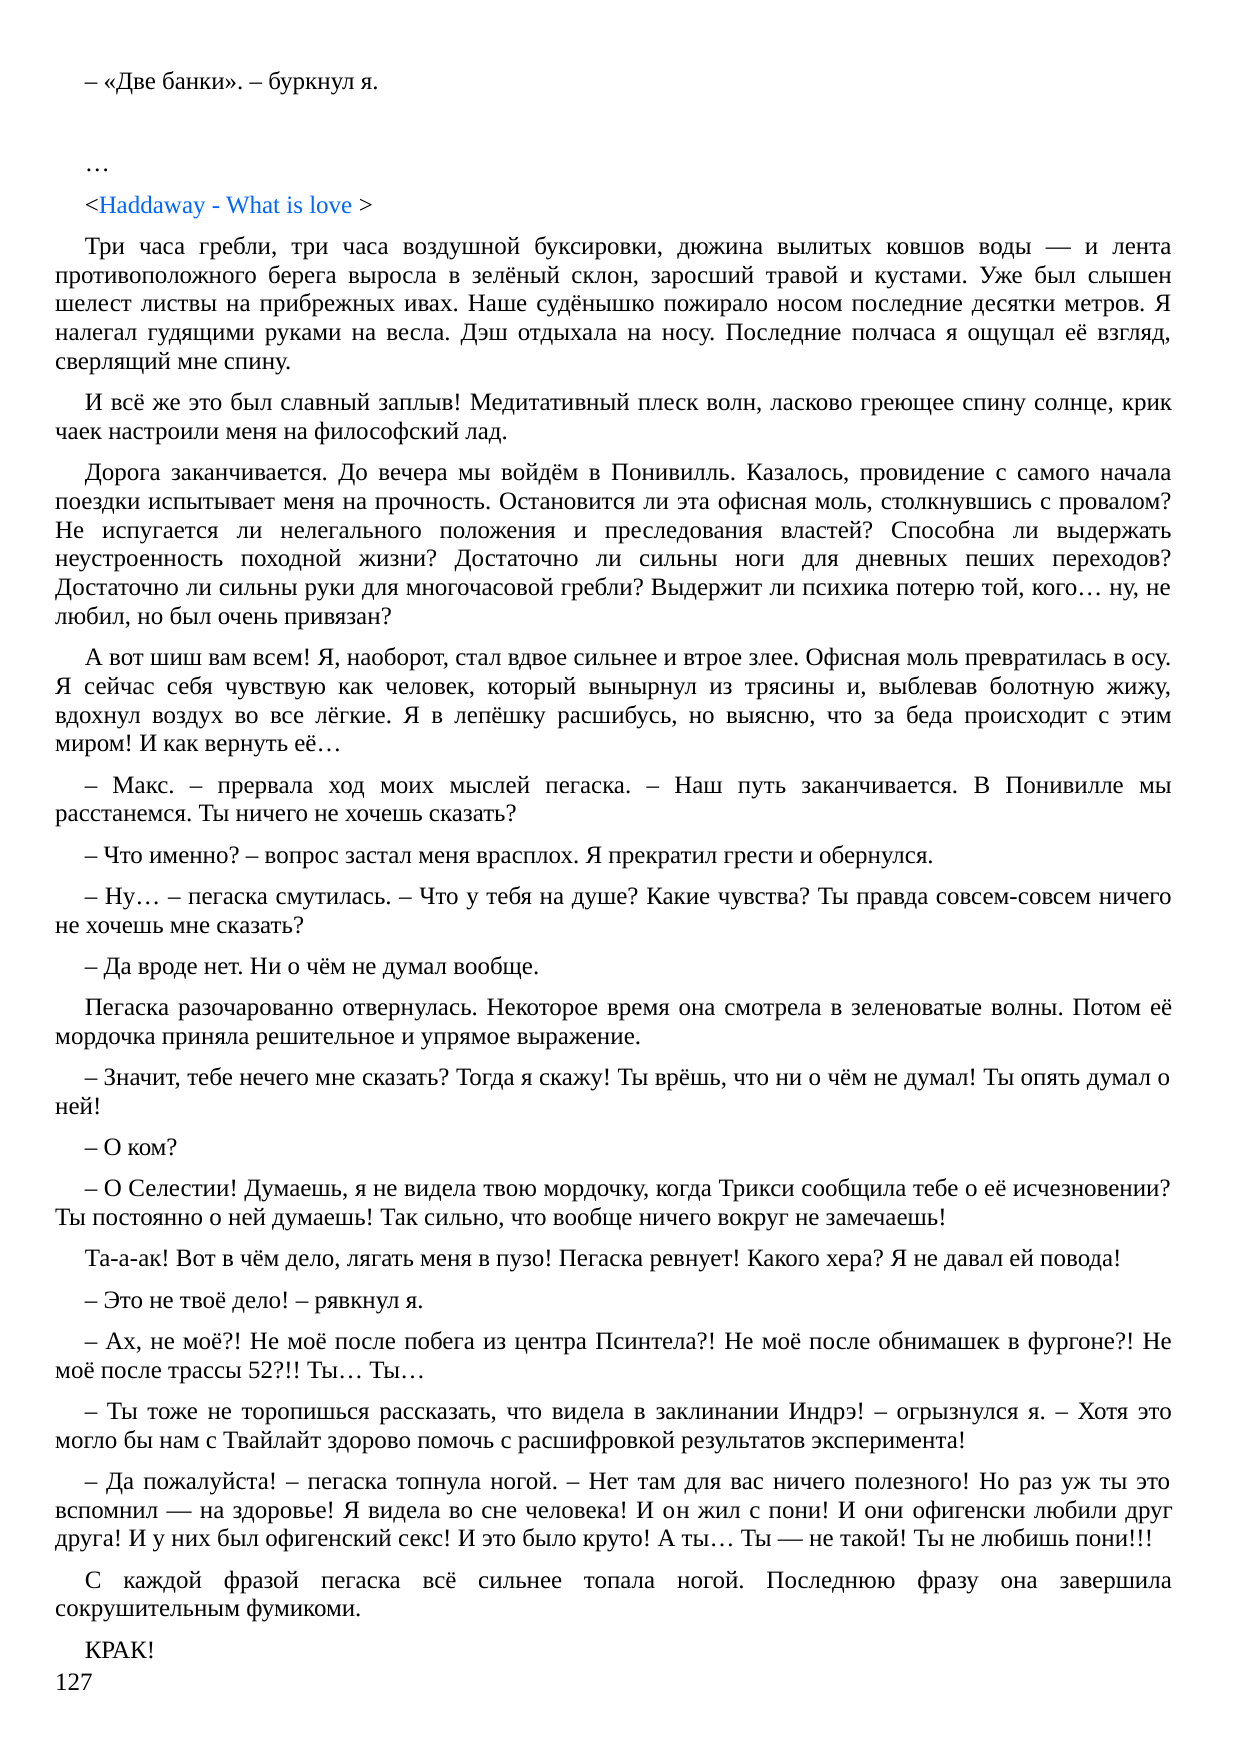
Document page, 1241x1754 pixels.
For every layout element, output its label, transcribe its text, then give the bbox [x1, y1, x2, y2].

text – Да вроде нет. Ни о чём не думал вообще. [55, 951, 1173, 980]
text Та-а-ак! Вот в чём дело, лягать меня в пузо! Пегаска ревнует! Какого хера? Я не давал ей повода! [55, 1243, 1173, 1272]
text … [55, 148, 1173, 177]
text Дорога заканчивается. До вечера мы войдём в Понивилль. Казалось, провидение с самого начала поездки испытывает меня на прочность. Остановится ли эта офисная моль, столкнувшись с провалом? Не испугается ли нелегального положения и преследования властей? Способна ли выдержать неустроенность походной жизни? Достаточно ли сильны ноги для дневных пеших переходов? Достаточно ли сильны руки для многочасовой гребли? Выдержит ли психика потерю той, кого… ну, не любил, но был очень привязан? [55, 457, 1173, 630]
text – Что именно? – вопрос застал меня врасплох. Я прекратил грести и обернулся. [55, 840, 1173, 868]
text – Ты тоже не торопишься рассказать, что видела в заклинании Индрэ! – огрызнулся я. – Хотя это могло бы нам с Твайлайт здорово помочь с расшифровкой результатов эксперимента! [55, 1396, 1173, 1453]
text <Haddaway - What is love > [55, 190, 1173, 218]
text – Значит, тебе нечего мне сказать? Тогда я скажу! Ты врёшь, что ни о чём не думал! Ты опять думал о ней! [55, 1062, 1173, 1120]
text – Да пожалуйста! – пегаска топнула ногой. – Нет там для вас ничего полезного! Но раз уж ты это вспомнил — на здоровье! Я видела во сне человека! И он жил с пони! И они офигенски любили друг друга! И у них был офигенский секс! И это было круто! А ты… Ты — не такой! Ты не любишь пони!!! [55, 1466, 1173, 1552]
text – О Селестии! Думаешь, я не видела твою мордочку, когда Трикси сообщила тебе о её исчезновении? Ты постоянно о ней думаешь! Так сильно, что вообще ничего вокруг не замечаешь! [55, 1173, 1173, 1231]
text КРАК! [55, 1635, 1173, 1663]
text Пегаска разочарованно отвернулась. Некоторое время она смотрела в зеленоватые волны. Потом её мордочка приняла решительное и упрямое выражение. [55, 992, 1173, 1050]
text – Макс. – прервала ход моих мыслей пегаска. – Наш путь заканчивается. В Понивилле мы расстанемся. Ты ничего не хочешь сказать? [55, 770, 1173, 827]
text – Ну… – пегаска смутилась. – Что у тебя на душе? Какие чувства? Ты правда совсем-совсем ничего не хочешь мне сказать? [55, 881, 1173, 938]
text И всё же это был славный заплыв! Медитативный плеск волн, ласково греющее спину солнце, крик чаек настроили меня на философский лад. [55, 387, 1173, 445]
text – Ах, не моё?! Не моё после побега из центра Псинтела?! Не моё после обнимашек в фургоне?! Не моё после трассы 52?!! Ты… Ты… [55, 1326, 1173, 1383]
text С каждой фразой пегаска всё сильнее топала ногой. Последнюю фразу она завершила сокрушительным фумикоми. [55, 1565, 1173, 1622]
text Три часа гребли, три часа воздушной буксировки, дюжина вылитых ковшов воды — и лента противоположного берега выросла в зелёный склон, заросший травой и кустами. Уже был слышен шелест листвы на прибрежных ивах. Наше судёнышко пожирало носом последние десятки метров. Я налегал гудящими руками на весла. Дэш отдыхала на носу. Последние полчаса я ощущал её взгляд, сверлящий мне спину. [55, 231, 1173, 375]
text – О ком? [55, 1132, 1173, 1161]
text – Это не твоё дело! – рявкнул я. [55, 1285, 1173, 1313]
text А вот шиш вам всем! Я, наоборот, стал вдвое сильнее и втрое злее. Офисная моль превратилась в осу. Я сейчас себя чувствую как человек, который вынырнул из трясины и, выблевав болотную жижу, вдохнул воздух во все лёгкие. Я в лепёшку расшибусь, но выясню, что за беда происходит с этим миром! И как вернуть её… [55, 642, 1173, 757]
text – «Две банки». – буркнул я. [55, 66, 1173, 95]
